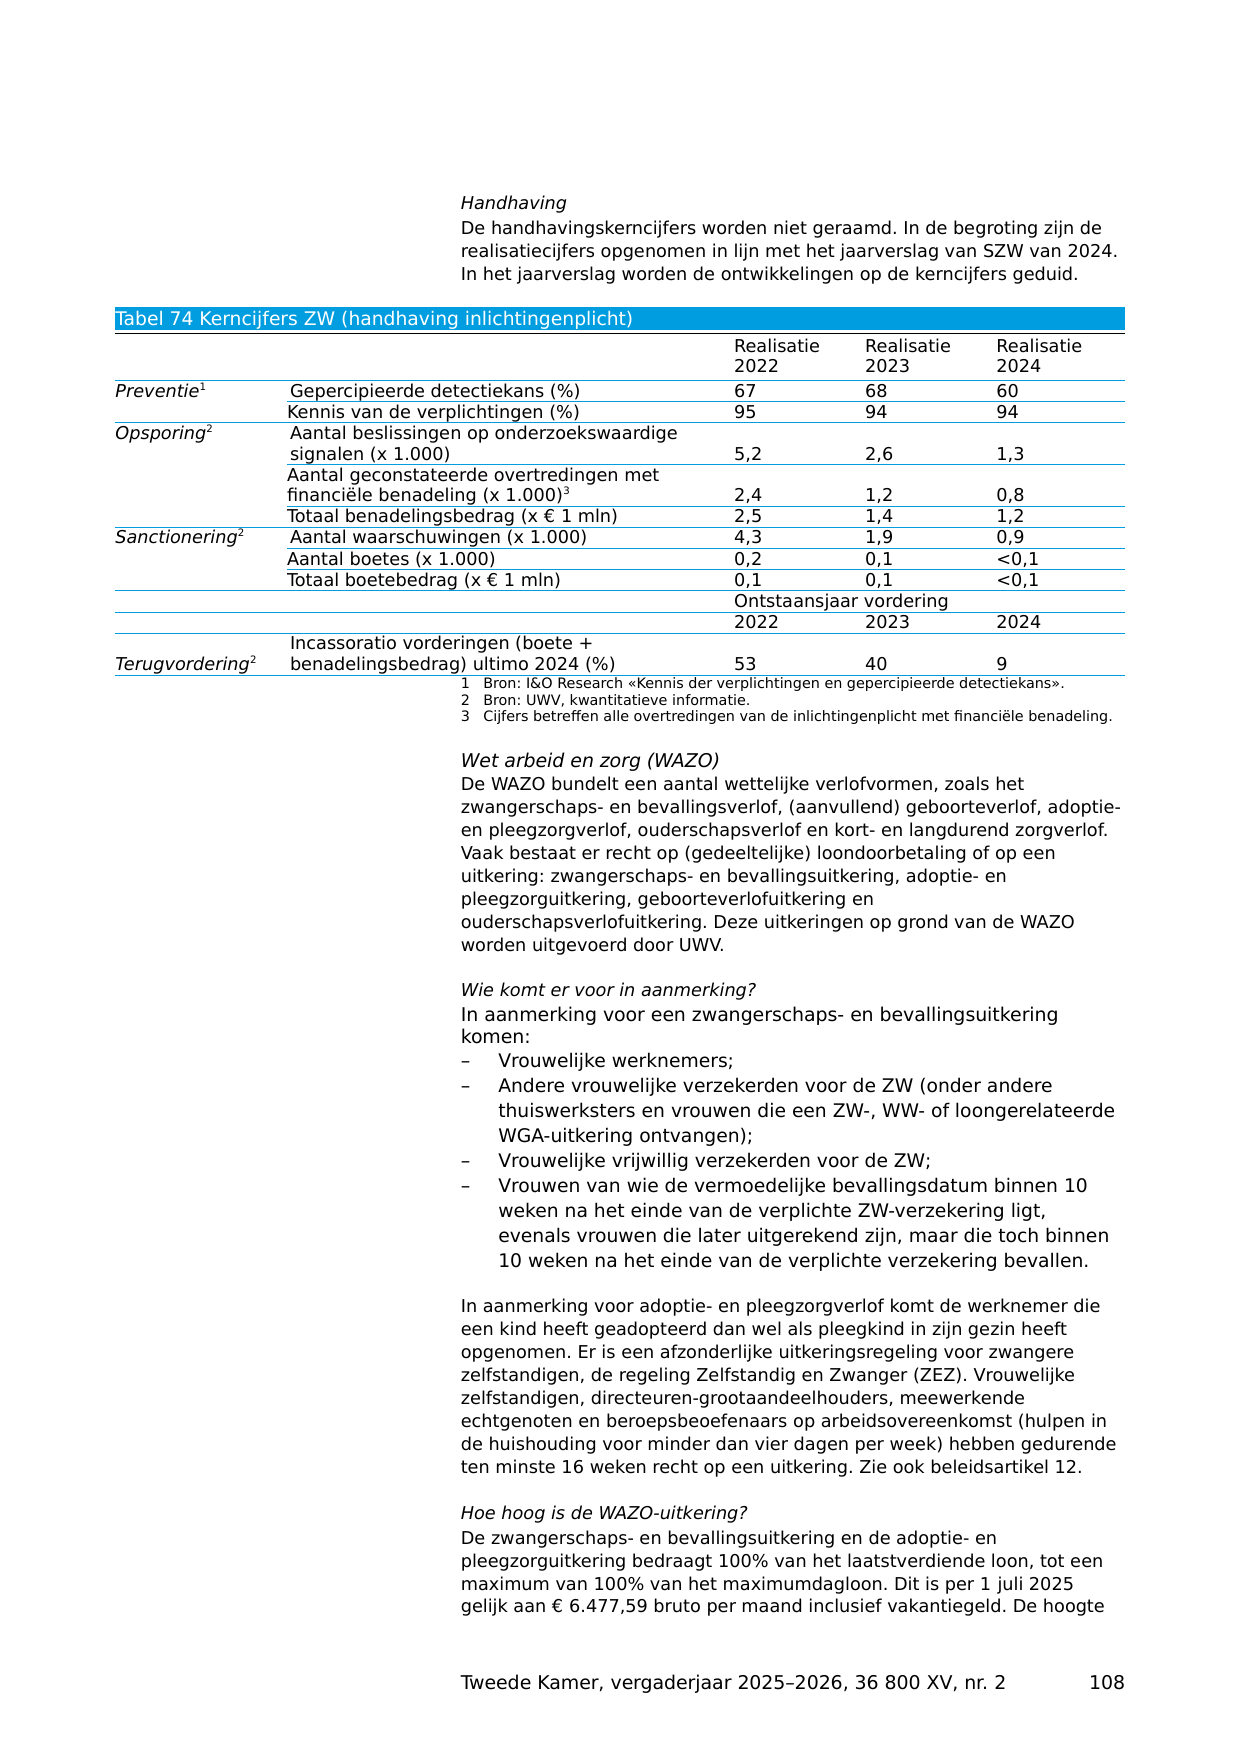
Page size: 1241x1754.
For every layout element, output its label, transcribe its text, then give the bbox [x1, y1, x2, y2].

table_cell [115, 613, 287, 633]
table_cell <0,1 [993, 570, 1125, 590]
table_cell Gepercipieerde detectiekans (%) [287, 381, 731, 401]
table_cell Opsporing2 [115, 423, 287, 527]
list Vrouwelijke vrijwillig verzekerden voor de ZW; [461, 1147, 1125, 1172]
table_cell 1,3 [993, 423, 1125, 464]
table_cell 60 [993, 381, 1125, 401]
text In aanmerking voor een zwangerschaps- en bevallingsuitkering komen: [461, 1003, 1125, 1047]
table_cell [115, 591, 287, 612]
table_cell 5,2 [731, 423, 862, 464]
table_cell 94 [993, 402, 1125, 422]
list Vrouwen van wie de vermoedelijke bevallingsdatum binnen 10 weken na het einde van de verplichte ZW-verzekering ligt, evenals vrouwen die later uitgerekend zijn, maar die toch binnen 10 weken na het einde van de verplichte verzekering bevallen. [461, 1172, 1125, 1272]
table_cell Realisatie 2022 [731, 334, 862, 380]
title Wet arbeid en zorg (WAZO) [461, 750, 1125, 772]
text Wie komt er voor in aanmerking? [461, 978, 1125, 1001]
table_cell Aantal beslissingen op onderzoekswaardige signalen (x 1.000) [287, 423, 731, 464]
table_cell Ontstaansjaar vordering [731, 591, 1125, 612]
text Hoe hoog is de WAZO-uitkering? [461, 1501, 1125, 1524]
table_cell 2023 [862, 613, 993, 633]
table_cell [287, 591, 731, 612]
table_cell 40 [862, 634, 993, 674]
table_cell 0,2 [731, 549, 862, 569]
table_cell Kennis van de verplichtingen (%) [287, 402, 731, 422]
table_cell Aantal boetes (x 1.000) [287, 549, 731, 569]
list Bron: I&O Research «Kennis der verplichtingen en gepercipieerde detectiekans». [461, 676, 1125, 692]
text Handhaving [461, 191, 1125, 214]
table_cell Realisatie 2024 [993, 334, 1125, 380]
table_cell 2,6 [862, 423, 993, 464]
table_cell [287, 613, 731, 633]
table_cell Realisatie 2023 [862, 334, 993, 380]
table_cell 0,9 [993, 528, 1125, 548]
list Cijfers betreffen alle overtredingen van de inlichtingenplicht met financiële benadeling. [461, 708, 1125, 725]
table_cell 53 [731, 634, 862, 674]
table_cell 1,9 [862, 528, 993, 548]
table_cell Incassoratio vorderingen (boete + benadelingsbedrag) ultimo 2024 (%) [287, 634, 731, 674]
table_cell 0,1 [862, 570, 993, 590]
table_cell 94 [862, 402, 993, 422]
table_cell 4,3 [731, 528, 862, 548]
table_cell 1,2 [993, 507, 1125, 527]
table_cell [287, 334, 731, 380]
table_cell 2022 [731, 613, 862, 633]
table_cell 1,4 [862, 507, 993, 527]
table_cell 9 [993, 634, 1125, 674]
table_cell Totaal boetebedrag (x € 1 mln) [287, 570, 731, 590]
list Bron: UWV, kwantitatieve informatie. [461, 692, 1125, 708]
text De WAZO bundelt een aantal wettelijke verlofvormen, zoals het zwangerschaps- en bevallingsverlof, (aanvullend) geboorteverlof, adoptie- en pleegzorgverlof, ouderschapsverlof en kort- en langdurend zorgverlof. Vaak bestaat er recht op (gedeeltelijke) loondoorbetaling of op een uitkering: zwangerschaps- en bevallingsuitkering, adoptie- en pleegzorguitkering, geboorteverlofuitkering en ouderschapsverlofuitkering. Deze uitkeringen op grond van de WAZO worden uitgevoerd door UWV. [461, 772, 1125, 956]
table_cell Sanctionering2 [115, 528, 287, 590]
list Vrouwelijke werknemers; [461, 1047, 1125, 1072]
table_cell 95 [731, 402, 862, 422]
text De zwangerschaps- en bevallingsuitkering en de adoptie- en pleegzorguitkering bedraagt 100% van het laatstverdiende loon, tot een maximum van 100% van het maximumdagloon. Dit is per 1 juli 2025 gelijk aan € 6.477,59 bruto per maand inclusief vakantiegeld. De hoogte [461, 1526, 1125, 1617]
table_cell <0,1 [993, 549, 1125, 569]
table_cell 67 [731, 381, 862, 401]
table_cell 2,5 [731, 507, 862, 527]
table_cell 1,2 [862, 465, 993, 506]
table_cell 0,1 [731, 570, 862, 590]
table_cell 2024 [993, 613, 1125, 633]
table_cell [115, 334, 287, 380]
table_cell Aantal geconstateerde overtredingen met financiële benadeling (x 1.000)3 [287, 465, 731, 506]
text De handhavingskerncijfers worden niet geraamd. In de begroting zijn de realisatiecijfers opgenomen in lijn met het jaarverslag van SZW van 2024. In het jaarverslag worden de ontwikkelingen op de kerncijfers geduid. [461, 216, 1125, 284]
table_cell Totaal benadelingsbedrag (x € 1 mln) [287, 507, 731, 527]
table_cell 0,1 [862, 549, 993, 569]
list Andere vrouwelijke verzekerden voor de ZW (onder andere thuiswerksters en vrouwen die een ZW-, WW- of loongerelateerde WGA-uitkering ontvangen); [461, 1072, 1125, 1147]
table_cell 2,4 [731, 465, 862, 506]
table_cell Terugvordering2 [115, 634, 287, 674]
table_cell 0,8 [993, 465, 1125, 506]
table_cell Aantal waarschuwingen (x 1.000) [287, 528, 731, 548]
text In aanmerking voor adoptie- en pleegzorgverlof komt de werknemer die een kind heeft geadopteerd dan wel als pleegkind in zijn gezin heeft opgenomen. Er is een afzonderlijke uitkeringsregeling voor zwangere zelfstandigen, de regeling Zelfstandig en Zwanger (ZEZ). Vrouwelijke zelfstandigen, directeuren-grootaandeelhouders, meewerkende echtgenoten en beroepsbeoefenaars op arbeidsovereenkomst (hulpen in de huishouding voor minder dan vier dagen per week) hebben gedurende ten minste 16 weken recht op een uitkering. Zie ook beleidsartikel 12. [461, 1294, 1125, 1478]
table_cell 68 [862, 381, 993, 401]
table_cell Preventie1 [115, 381, 287, 422]
